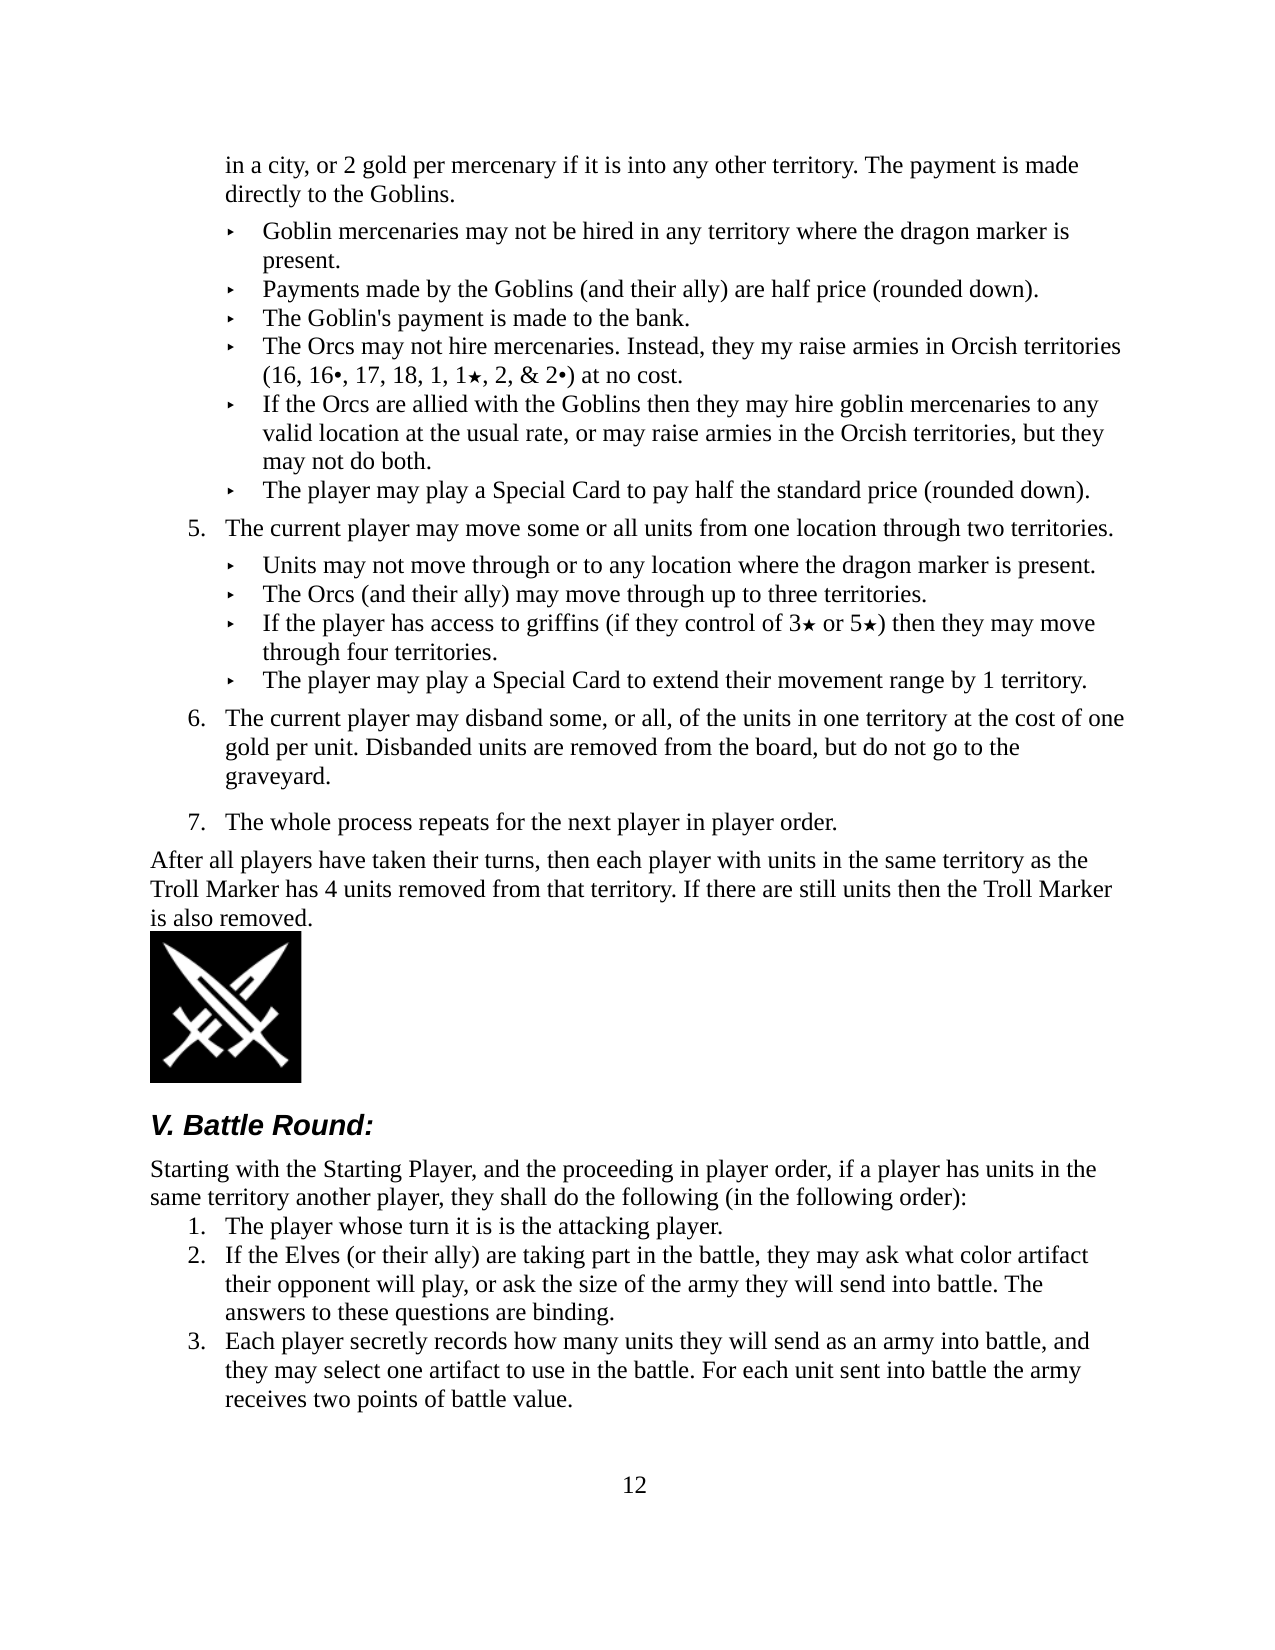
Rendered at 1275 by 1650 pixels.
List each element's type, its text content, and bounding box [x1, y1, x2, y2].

list The whole process repeats for the next player in player order. [187, 807, 1125, 836]
list The player may play a Special Card to pay half the standard price (rounded down). [225, 475, 1125, 504]
picture [150, 931, 302, 1083]
list The player may play a Special Card to extend their movement range by 1 territory. [225, 666, 1125, 694]
list in a city, or 2 gold per mercenary if it is into any other territory. The payment is made directly to the Goblins. [187, 150, 1125, 207]
list The player whose turn it is is the attacking player. [187, 1211, 1125, 1240]
list If the Orcs are allied with the Goblins then they may hire goblin mercenaries to any valid location at the usual rate, or may raise armies in the Orcish territories, but they may not do both. [225, 389, 1125, 475]
list The current player may disband some, or all, of the units in one territory at the cost of one gold per unit. Disbanded units are removed from the board, but do not go to the graveyard. [187, 703, 1125, 789]
list Payments made by the Goblins (and their ally) are half price (rounded down). [225, 274, 1125, 303]
list The Orcs (and their ally) may move through up to three territories. [225, 579, 1125, 608]
list The Goblin's payment is made to the bank. [225, 303, 1125, 331]
text Starting with the Starting Player, and the proceeding in player order, if a player has units in the same territory another player, they shall do the following (in the following order): [150, 1154, 1125, 1211]
subtitle V. Battle Round: [150, 1108, 1125, 1141]
list The current player may move some or all units from one location through two territories. [187, 513, 1125, 542]
text After all players have taken their turns, then each player with units in the same territory as the Troll Marker has 4 units removed from that territory. If there are still units then the Troll Marker is also removed. [150, 845, 1125, 931]
list Goblin mercenaries may not be hired in any territory where the dragon marker is present. [225, 216, 1125, 274]
list Units may not move through or to any location where the dragon marker is present. [225, 551, 1125, 579]
list If the Elves (or their ally) are taking part in the battle, they may ask what color artifact their opponent will play, or ask the size of the army they will send into battle. The answers to these questions are binding. [187, 1240, 1125, 1326]
list Each player secretly records how many units they will send as an army into battle, and they may select one artifact to use in the battle. For each unit sent into battle the army receives two points of battle value. [187, 1326, 1125, 1412]
list The Orcs may not hire mercenaries. Instead, they my raise armies in Orcish territories (16, 16•, 17, 18, 1, 1★, 2, & 2•) at no cost. [225, 331, 1125, 389]
list If the player has access to griffins (if they control of 3★ or 5★) then they may move through four territories. [225, 608, 1125, 666]
